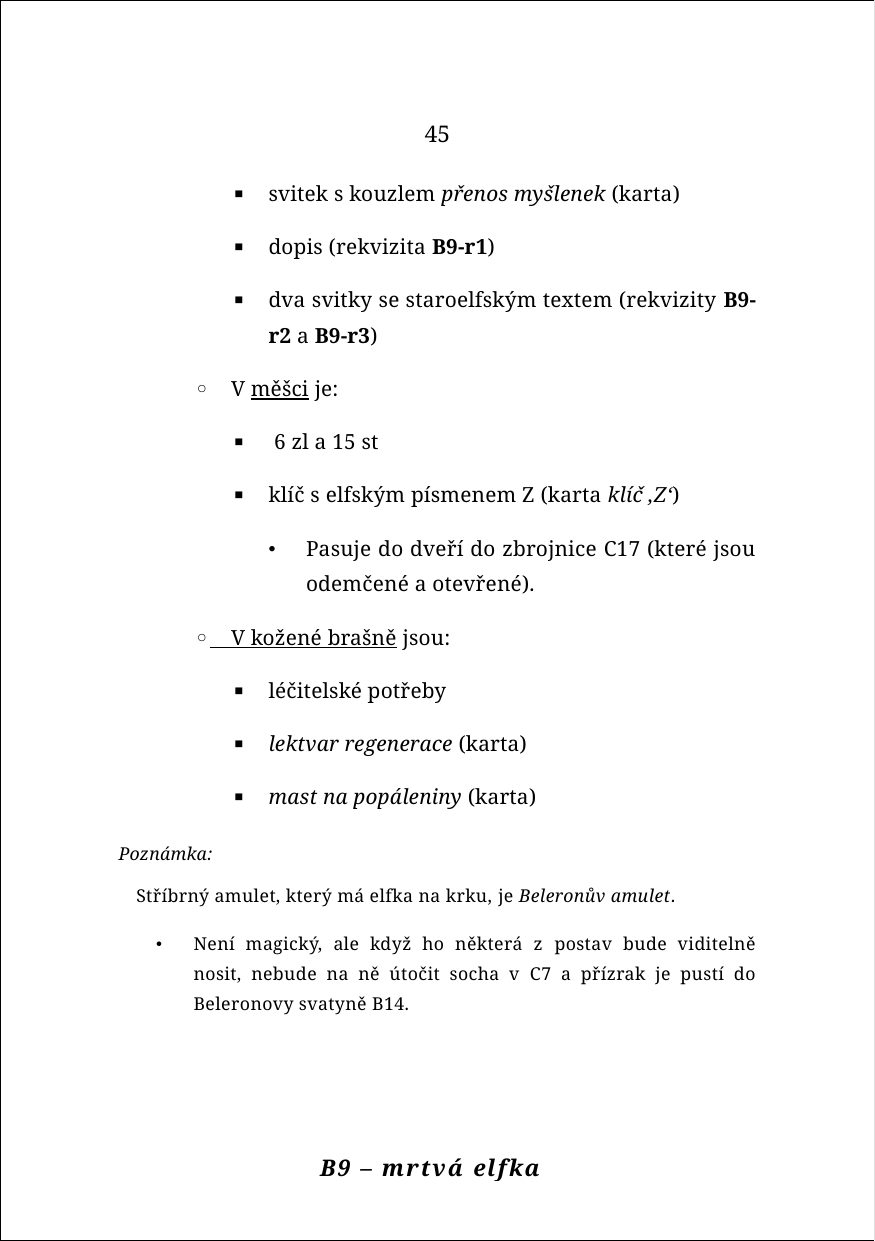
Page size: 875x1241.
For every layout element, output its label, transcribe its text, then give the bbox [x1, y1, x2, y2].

text Stříbrný amulet, který má elfka na krku, je Beleronův amulet. [136, 883, 756, 908]
list klíč s⁠ elfským písmenem Z⁠ (karta klíč ‚Z‘) [231, 481, 756, 509]
list dopis (rekvizita B9-r1) [231, 232, 756, 261]
list Není magický, ale když ho některá z⁠ postav bude viditelně nosit, nebude na ně útočit socha v⁠ C7 a⁠ přízrak je pustí do Beleronovy svatyně B14. [156, 931, 756, 1016]
list V⁠ kožené brašně jsou: [193, 623, 756, 651]
list dva svitky se staroelfským textem (rekvizity B9-r2 a⁠ B9-r3) [231, 285, 756, 349]
list mast na popáleniny (karta) [231, 782, 756, 811]
list léčitelské potřeby [231, 676, 756, 704]
list lektvar regenerace (karta) [231, 729, 756, 757]
list Pasuje do dveří do zbrojnice C17 (které jsou odemčené a⁠ otevřené). [268, 534, 756, 598]
text Poznámka: [118, 841, 756, 866]
list V⁠ měšci je: [193, 374, 756, 403]
list 6 zl a⁠ 15 st [231, 427, 756, 456]
list svitek s⁠ kouzlem přenos myšlenek (karta) [231, 179, 756, 207]
